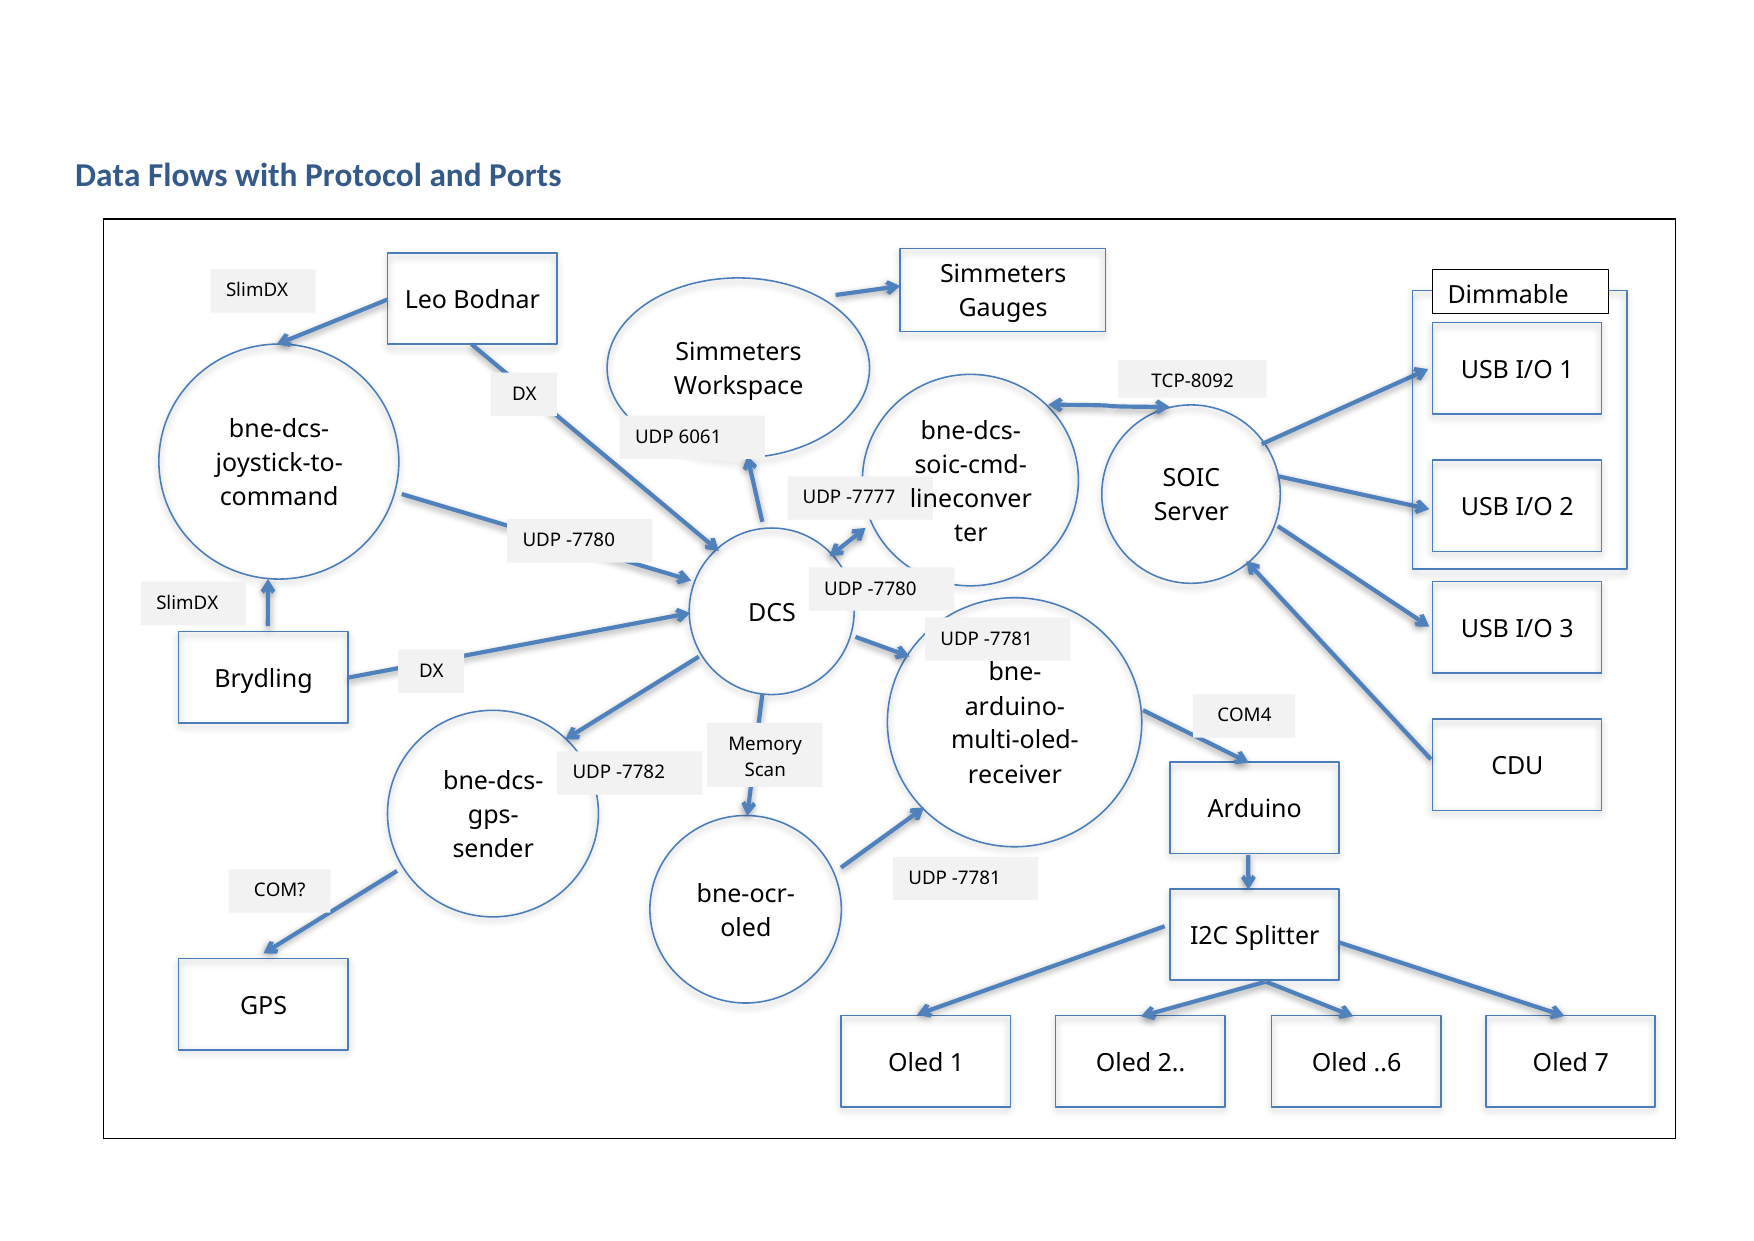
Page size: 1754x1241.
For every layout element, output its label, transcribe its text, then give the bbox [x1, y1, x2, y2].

text GPS [193, 987, 333, 1021]
text CDU [1447, 748, 1587, 782]
text bne-arduino-multi-oled-receiver [940, 654, 1090, 790]
text Oled 7 [1501, 1044, 1640, 1078]
text Oled 2.. [1071, 1044, 1210, 1078]
text USB I/O 1 [1447, 351, 1587, 386]
text Memory Scan [722, 730, 808, 779]
text UDP -7777 [802, 484, 909, 509]
text DX [413, 657, 449, 682]
text DCS [728, 594, 815, 628]
text UDP -7780 [824, 575, 939, 600]
text COM4 [1208, 702, 1280, 727]
text USB I/O 2 [1447, 489, 1587, 523]
text TCP-8092 [1133, 368, 1252, 390]
subtitle Data Flows with Protocol and Ports [75, 154, 1679, 194]
text bne-dcs-joystick-to-command [209, 411, 349, 513]
text SlimDX [226, 277, 301, 302]
text Oled ..6 [1287, 1044, 1426, 1078]
text COM? [243, 877, 316, 902]
text SOIC [1143, 460, 1239, 494]
text UDP -7780 [522, 527, 638, 552]
text USB I/O 3 [1447, 610, 1587, 644]
text SlimDX [156, 589, 231, 615]
text Simmeters [661, 334, 816, 368]
text Dimmable [1447, 277, 1594, 307]
text UDP -7781 [908, 864, 1023, 890]
text UDP -7782 [572, 759, 688, 784]
text Oled 1 [856, 1044, 996, 1078]
text bne-dcs-soic-cmd-lineconverter [909, 413, 1032, 547]
text I2C Splitter [1185, 918, 1324, 952]
text bne-ocr-oled [693, 875, 798, 943]
text UDP -7781 [940, 625, 1056, 650]
text Leo Bodnar [402, 282, 542, 316]
text Workspace [661, 368, 816, 402]
text bne-dcs-gps-sender [433, 762, 553, 865]
text Brydling [193, 660, 333, 694]
text Server [1143, 494, 1239, 528]
text DX [506, 380, 542, 406]
text Gauges [915, 290, 1091, 324]
text UDP 6061 [635, 423, 750, 448]
text Arduino [1185, 791, 1324, 825]
text Simmeters [915, 256, 1091, 290]
